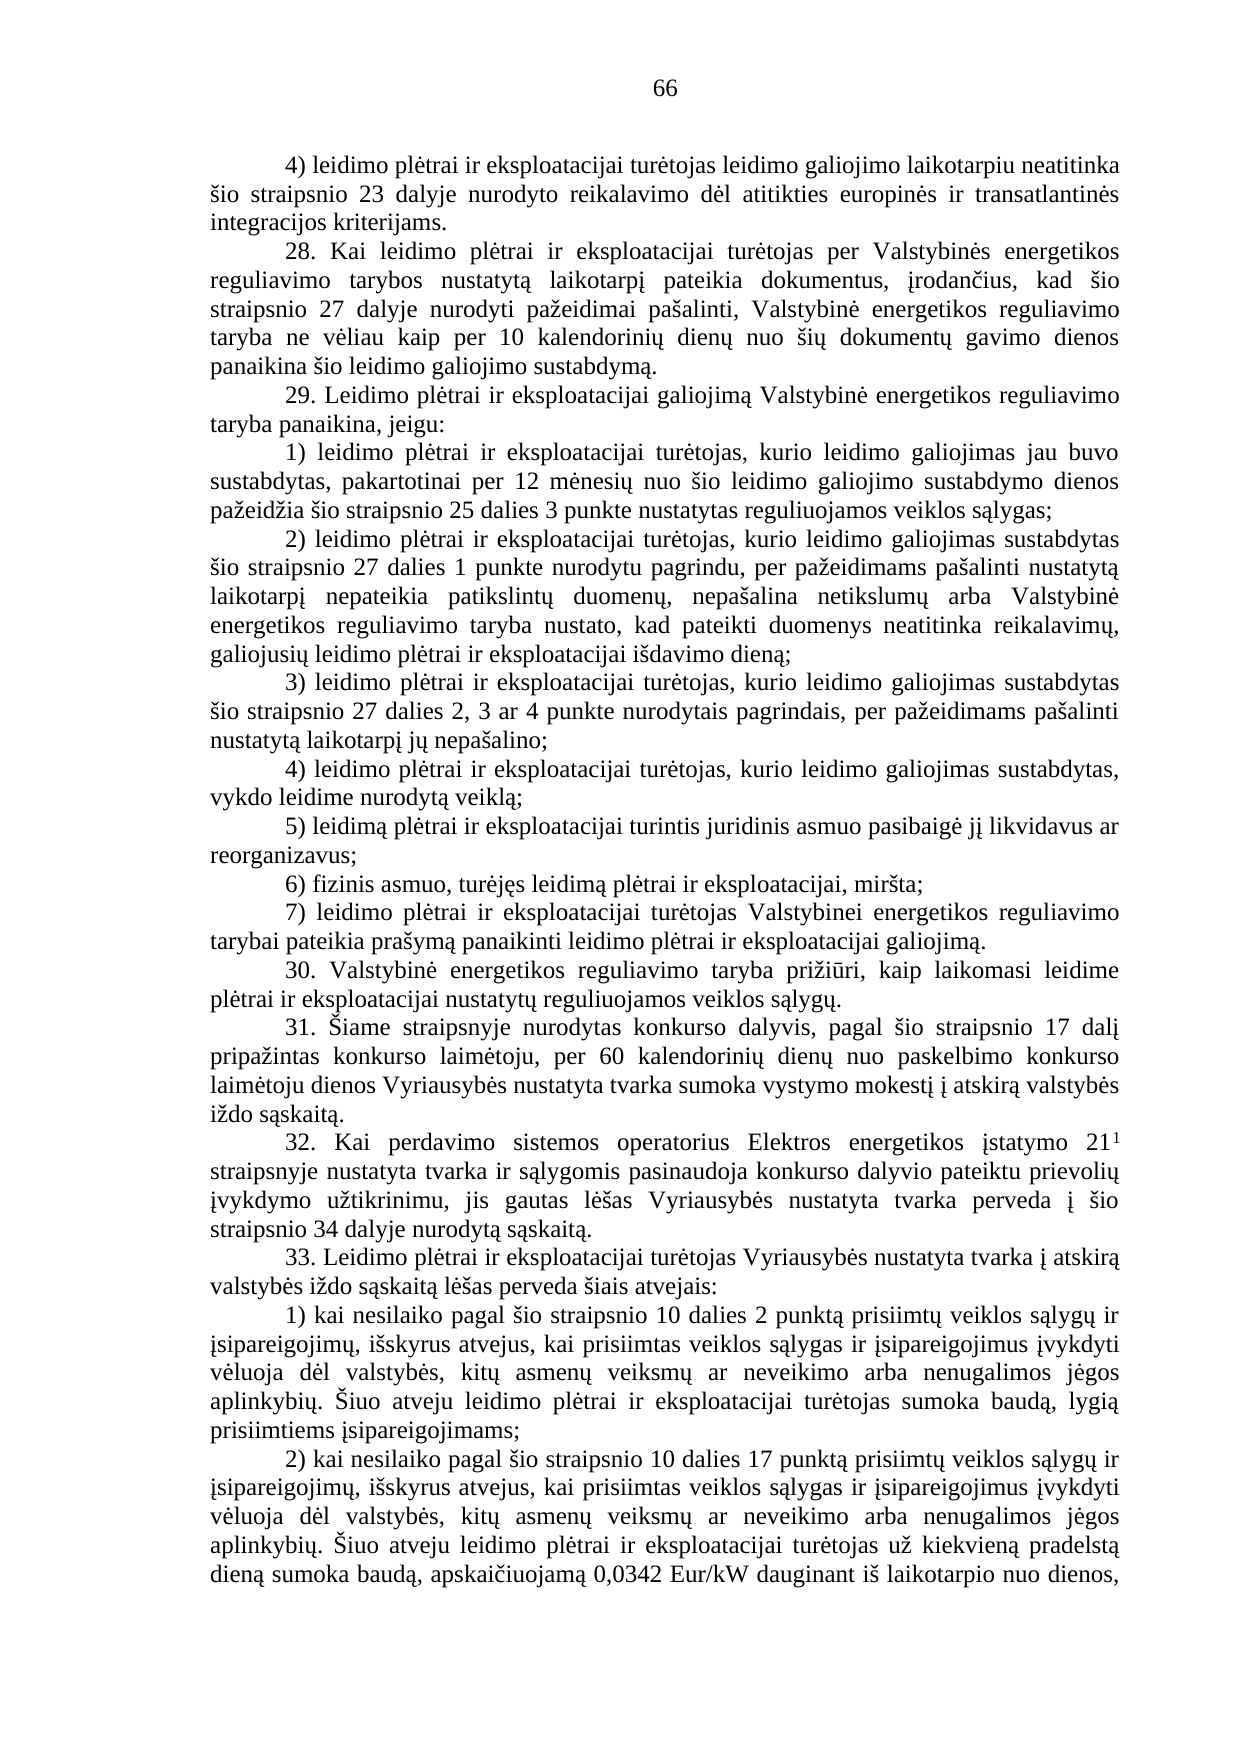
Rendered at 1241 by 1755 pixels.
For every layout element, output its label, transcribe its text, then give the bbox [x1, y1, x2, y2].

text 1) kai nesilaiko pagal šio straipsnio 10 dalies 2 punktą prisiimtų veiklos sąlygų ir įsipareigojimų, išskyrus atvejus, kai prisiimtas veiklos sąlygas ir įsipareigojimus įvykdyti vėluoja dėl valstybės, kitų asmenų veiksmų ar neveikimo arba nenugalimos jėgos aplinkybių. Šiuo atveju leidimo plėtrai ir eksploatacijai turėtojas sumoka baudą, lygią prisiimtiems įsipareigojimams; [210, 1300, 1120, 1444]
text 1) leidimo plėtrai ir eksploatacijai turėtojas, kurio leidimo galiojimas jau buvo sustabdytas, pakartotinai per 12 mėnesių nuo šio leidimo galiojimo sustabdymo dienos pažeidžia šio straipsnio 25 dalies 3 punkte nustatytas reguliuojamos veiklos sąlygas; [210, 437, 1120, 524]
text 5) leidimą plėtrai ir eksploatacijai turintis juridinis asmuo pasibaigė jį likvidavus ar reorganizavus; [210, 811, 1120, 869]
text 32. Kai perdavimo sistemos operatorius Elektros energetikos įstatymo 211 straipsnyje nustatyta tvarka ir sąlygomis pasinaudoja konkurso dalyvio pateiktu prievolių įvykdymo užtikrinimu, jis gautas lėšas Vyriausybės nustatyta tvarka perveda į šio straipsnio 34 dalyje nurodytą sąskaitą. [210, 1127, 1120, 1242]
text 7) leidimo plėtrai ir eksploatacijai turėtojas Valstybinei energetikos reguliavimo tarybai pateikia prašymą panaikinti leidimo plėtrai ir eksploatacijai galiojimą. [210, 897, 1120, 955]
text 33. Leidimo plėtrai ir eksploatacijai turėtojas Vyriausybės nustatyta tvarka į atskirą valstybės iždo sąskaitą lėšas perveda šiais atvejais: [210, 1242, 1120, 1300]
text 6) fizinis asmuo, turėjęs leidimą plėtrai ir eksploatacijai, miršta; [210, 869, 1120, 897]
text 3) leidimo plėtrai ir eksploatacijai turėtojas, kurio leidimo galiojimas sustabdytas šio straipsnio 27 dalies 2, 3 ar 4 punkte nurodytais pagrindais, per pažeidimams pašalinti nustatytą laikotarpį jų nepašalino; [210, 667, 1120, 754]
text 28. Kai leidimo plėtrai ir eksploatacijai turėtojas per Valstybinės energetikos reguliavimo tarybos nustatytą laikotarpį pateikia dokumentus, įrodančius, kad šio straipsnio 27 dalyje nurodyti pažeidimai pašalinti, Valstybinė energetikos reguliavimo taryba ne vėliau kaip per 10 kalendorinių dienų nuo šių dokumentų gavimo dienos panaikina šio leidimo galiojimo sustabdymą. [210, 236, 1120, 380]
text 4) leidimo plėtrai ir eksploatacijai turėtojas leidimo galiojimo laikotarpiu neatitinka šio straipsnio 23 dalyje nurodyto reikalavimo dėl atitikties europinės ir transatlantinės integracijos kriterijams. [210, 150, 1120, 236]
text 2) kai nesilaiko pagal šio straipsnio 10 dalies 17 punktą prisiimtų veiklos sąlygų ir įsipareigojimų, išskyrus atvejus, kai prisiimtas veiklos sąlygas ir įsipareigojimus įvykdyti vėluoja dėl valstybės, kitų asmenų veiksmų ar neveikimo arba nenugalimos jėgos aplinkybių. Šiuo atveju leidimo plėtrai ir eksploatacijai turėtojas už kiekvieną pradelstą dieną sumoka baudą, apskaičiuojamą 0,0342 Eur/kW dauginant iš laikotarpio nuo dienos, [210, 1444, 1120, 1587]
text 31. Šiame straipsnyje nurodytas konkurso dalyvis, pagal šio straipsnio 17 dalį pripažintas konkurso laimėtoju, per 60 kalendorinių dienų nuo paskelbimo konkurso laimėtoju dienos Vyriausybės nustatyta tvarka sumoka vystymo mokestį į atskirą valstybės iždo sąskaitą. [210, 1012, 1120, 1127]
text 30. Valstybinė energetikos reguliavimo taryba prižiūri, kaip laikomasi leidime plėtrai ir eksploatacijai nustatytų reguliuojamos veiklos sąlygų. [210, 955, 1120, 1012]
text 4) leidimo plėtrai ir eksploatacijai turėtojas, kurio leidimo galiojimas sustabdytas, vykdo leidime nurodytą veiklą; [210, 754, 1120, 811]
text 29. Leidimo plėtrai ir eksploatacijai galiojimą Valstybinė energetikos reguliavimo taryba panaikina, jeigu: [210, 380, 1120, 437]
text 2) leidimo plėtrai ir eksploatacijai turėtojas, kurio leidimo galiojimas sustabdytas šio straipsnio 27 dalies 1 punkte nurodytu pagrindu, per pažeidimams pašalinti nustatytą laikotarpį nepateikia patikslintų duomenų, nepašalina netikslumų arba Valstybinė energetikos reguliavimo taryba nustato, kad pateikti duomenys neatitinka reikalavimų, galiojusių leidimo plėtrai ir eksploatacijai išdavimo dieną; [210, 524, 1120, 667]
